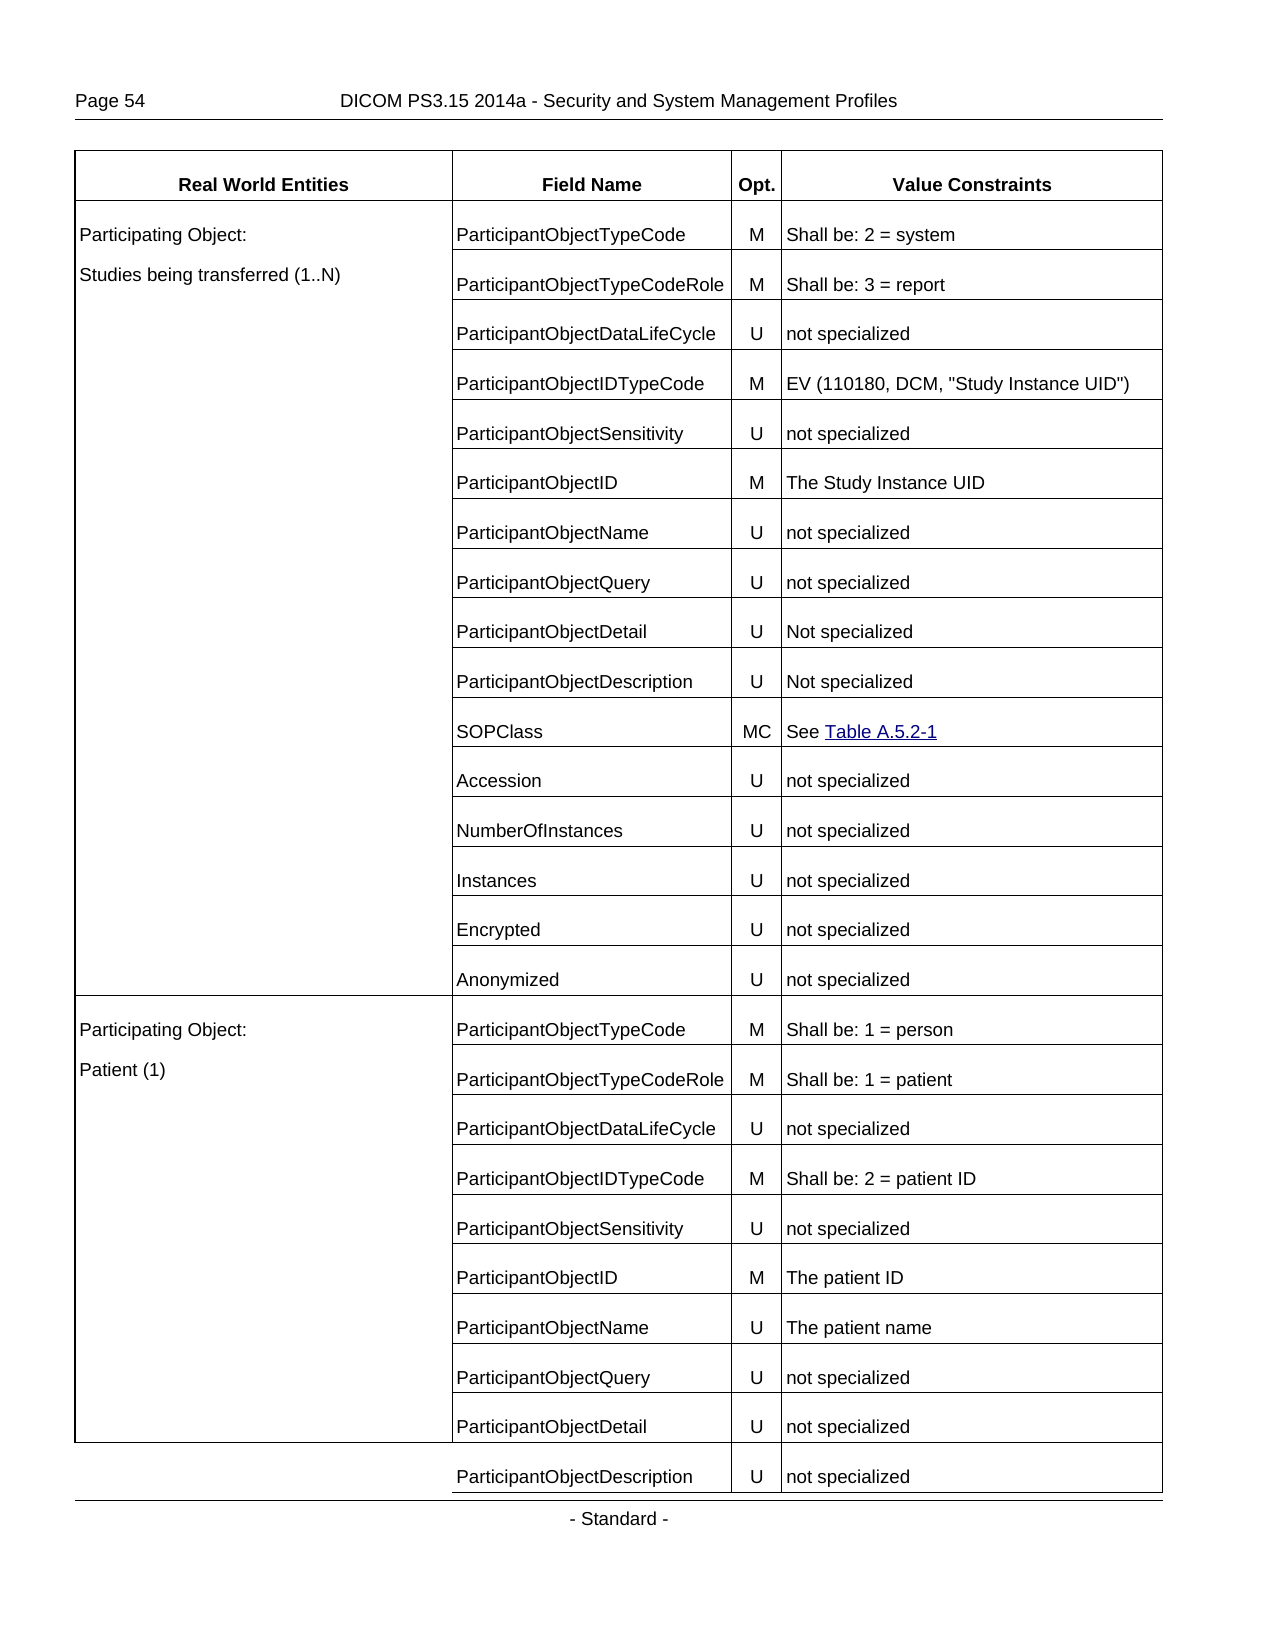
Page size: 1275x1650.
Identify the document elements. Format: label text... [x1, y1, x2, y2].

table_cell Not specialized [782, 598, 1162, 647]
table_cell ParticipantObjectQuery [453, 549, 731, 597]
table_cell not specialized [782, 400, 1162, 448]
table_cell Not specialized [782, 648, 1162, 697]
table_header Opt. [732, 151, 781, 200]
table_cell Accession [453, 747, 731, 796]
table_cell Anonymized [453, 946, 731, 995]
table_cell ParticipantObjectDescription [453, 648, 731, 697]
table_cell U [732, 797, 781, 846]
table_cell U [732, 648, 781, 697]
table_cell not specialized [782, 1344, 1162, 1392]
table_cell U [732, 1095, 781, 1144]
table_cell M [732, 201, 781, 249]
table_cell M [732, 250, 781, 299]
table_cell The Study Instance UID [782, 449, 1162, 498]
table_cell ParticipantObjectIDTypeCode [453, 1145, 731, 1193]
table_cell Participating Object: Studies being transferred (1..N) [76, 201, 452, 995]
table_cell U [732, 847, 781, 895]
table_cell EV (110180, DCM, "Study Instance UID") [782, 350, 1162, 398]
table_cell ParticipantObjectSensitivity [453, 400, 731, 448]
table_cell ParticipantObjectName [453, 1294, 731, 1342]
table_header Field Name [453, 151, 731, 200]
table_cell The patient name [782, 1294, 1162, 1342]
table_cell Instances [453, 847, 731, 895]
table_cell U [732, 1344, 781, 1392]
table_cell ParticipantObjectDataLifeCycle [453, 1095, 731, 1144]
table_cell U [732, 499, 781, 547]
table_cell ParticipantObjectDetail [453, 1393, 731, 1442]
table_cell U [732, 1443, 781, 1492]
table_cell not specialized [782, 1443, 1162, 1492]
table_cell not specialized [782, 1095, 1162, 1144]
table_cell ParticipantObjectDataLifeCycle [453, 300, 731, 349]
table_cell U [732, 1294, 781, 1342]
table_cell Shall be: 1 = patient [782, 1045, 1162, 1094]
table_cell not specialized [782, 896, 1162, 945]
table_cell ParticipantObjectDetail [453, 598, 731, 647]
table_cell M [732, 449, 781, 498]
table_cell not specialized [782, 499, 1162, 547]
table_cell U [732, 400, 781, 448]
table_cell ParticipantObjectTypeCodeRole [453, 250, 731, 299]
table_header Value Constraints [782, 151, 1162, 200]
table_cell not specialized [782, 747, 1162, 796]
table_cell not specialized [782, 1393, 1162, 1442]
table_cell ParticipantObjectTypeCode [453, 201, 731, 249]
table_cell ParticipantObjectDescription [452, 1443, 731, 1492]
table_cell U [732, 747, 781, 796]
table_cell ParticipantObjectTypeCode [453, 996, 731, 1044]
table_cell U [732, 598, 781, 647]
table_cell U [732, 549, 781, 597]
table_cell M [732, 996, 781, 1044]
table_cell Shall be: 3 = report [782, 250, 1162, 299]
table_cell See Table A.5.2-1 [782, 698, 1162, 746]
table_header Real World Entities [76, 151, 452, 200]
table_cell The patient ID [782, 1244, 1162, 1293]
table_cell not specialized [782, 549, 1162, 597]
table_cell Shall be: 2 = system [782, 201, 1162, 249]
table_cell M [732, 1045, 781, 1094]
table_cell U [732, 896, 781, 945]
table_cell U [732, 946, 781, 995]
table_cell M [732, 1145, 781, 1193]
table_cell not specialized [782, 1195, 1162, 1243]
table_cell Shall be: 2 = patient ID [782, 1145, 1162, 1193]
table_cell ParticipantObjectQuery [453, 1344, 731, 1392]
table_cell Shall be: 1 = person [782, 996, 1162, 1044]
table_cell not specialized [782, 797, 1162, 846]
table_cell MC [732, 698, 781, 746]
table_cell ParticipantObjectSensitivity [453, 1195, 731, 1243]
table_cell Encrypted [453, 896, 731, 945]
table_cell Participating Object: Patient (1) [76, 996, 452, 1442]
table_cell ParticipantObjectIDTypeCode [453, 350, 731, 398]
table_cell not specialized [782, 847, 1162, 895]
table_cell SOPClass [453, 698, 731, 746]
table_cell NumberOfInstances [453, 797, 731, 846]
table_cell not specialized [782, 946, 1162, 995]
table_cell ParticipantObjectID [453, 449, 731, 498]
table_cell ParticipantObjectName [453, 499, 731, 547]
table_cell ParticipantObjectTypeCodeRole [453, 1045, 731, 1094]
table_cell M [732, 350, 781, 398]
table_cell M [732, 1244, 781, 1293]
table_cell ParticipantObjectID [453, 1244, 731, 1293]
table_cell not specialized [782, 300, 1162, 349]
table_cell U [732, 1393, 781, 1442]
table_cell U [732, 1195, 781, 1243]
table_cell U [732, 300, 781, 349]
